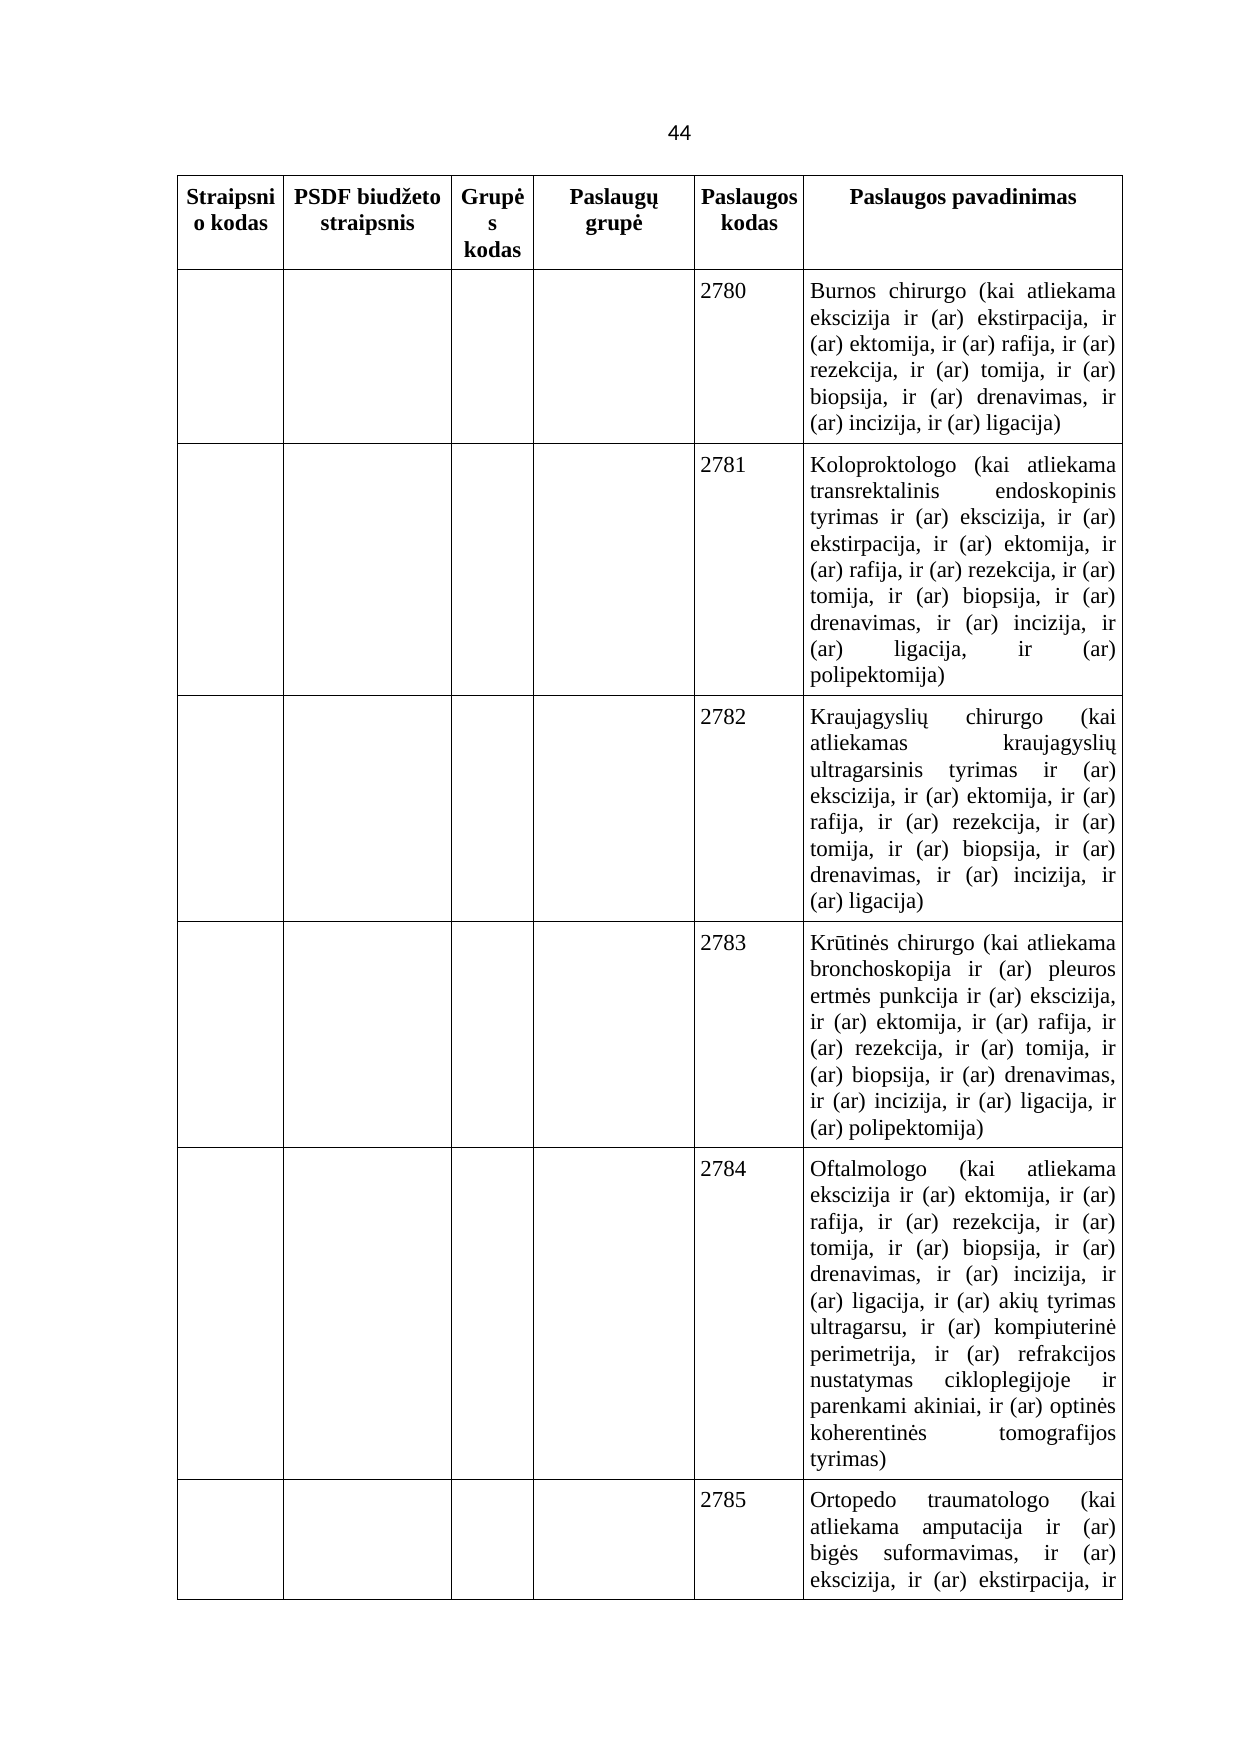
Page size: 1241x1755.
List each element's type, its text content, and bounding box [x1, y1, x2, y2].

table_cell Burnos chirurgo (kai atliekama ekscizija ir (ar) ekstirpacija, ir (ar) ektomija, ir (ar) rafija, ir (ar) rezekcija, ir (ar) tomija, ir (ar) biopsija, ir (ar) drenavimas, ir (ar) incizija, ir (ar) ligacija) [804, 270, 1122, 442]
table_cell 2782 [695, 696, 803, 921]
table_cell [284, 696, 451, 921]
table_cell [178, 922, 283, 1147]
table_cell 2781 [695, 444, 803, 695]
table_cell [534, 444, 694, 695]
table_cell 2780 [695, 270, 803, 442]
table_header Paslaugų grupė [534, 176, 694, 269]
table_cell [284, 922, 451, 1147]
table_header PSDF biudžeto straipsnis [284, 176, 451, 269]
table_cell [284, 1480, 451, 1599]
table_cell [452, 922, 533, 1147]
table_cell [178, 1148, 283, 1478]
table_cell [178, 696, 283, 921]
table_cell [452, 1148, 533, 1478]
table_cell [534, 1148, 694, 1478]
table_cell [534, 270, 694, 442]
table_header Paslaugos kodas [695, 176, 803, 269]
table_cell 2784 [695, 1148, 803, 1478]
table_cell Oftalmologo (kai atliekama ekscizija ir (ar) ektomija, ir (ar) rafija, ir (ar) rezekcija, ir (ar) tomija, ir (ar) biopsija, ir (ar) drenavimas, ir (ar) incizija, ir (ar) ligacija, ir (ar) akių tyrimas ultragarsu, ir (ar) kompiuterinė perimetrija, ir (ar) refrakcijos nustatymas cikloplegijoje ir parenkami akiniai, ir (ar) optinės koherentinės tomografijos tyrimas) [804, 1148, 1122, 1478]
table_cell [178, 444, 283, 695]
table_cell [452, 1480, 533, 1599]
table_cell Krūtinės chirurgo (kai atliekama bronchoskopija ir (ar) pleuros ertmės punkcija ir (ar) ekscizija, ir (ar) ektomija, ir (ar) rafija, ir (ar) rezekcija, ir (ar) tomija, ir (ar) biopsija, ir (ar) drenavimas, ir (ar) incizija, ir (ar) ligacija, ir (ar) polipektomija) [804, 922, 1122, 1147]
table_cell [534, 696, 694, 921]
table_cell [178, 1480, 283, 1599]
table_cell 2785 [695, 1480, 803, 1599]
table_cell [452, 444, 533, 695]
table_cell [534, 1480, 694, 1599]
table_header Straipsnio kodas [178, 176, 283, 269]
table_cell 2783 [695, 922, 803, 1147]
table_cell Ortopedo traumatologo (kai atliekama amputacija ir (ar) bigės suformavimas, ir (ar) ekscizija, ir (ar) ekstirpacija, ir [804, 1480, 1122, 1599]
table_header Paslaugos pavadinimas [804, 176, 1122, 269]
table_header Grupės kodas [452, 176, 533, 269]
table_cell [452, 270, 533, 442]
table_cell Koloproktologo (kai atliekama transrektalinis endoskopinis tyrimas ir (ar) ekscizija, ir (ar) ekstirpacija, ir (ar) ektomija, ir (ar) rafija, ir (ar) rezekcija, ir (ar) tomija, ir (ar) biopsija, ir (ar) drenavimas, ir (ar) incizija, ir (ar) ligacija, ir (ar) polipektomija) [804, 444, 1122, 695]
table_cell [452, 696, 533, 921]
table_cell [284, 1148, 451, 1478]
table_cell [534, 922, 694, 1147]
table_cell [178, 270, 283, 442]
table_cell [284, 270, 451, 442]
table_cell [284, 444, 451, 695]
table_cell Kraujagyslių chirurgo (kai atliekamas kraujagyslių ultragarsinis tyrimas ir (ar) ekscizija, ir (ar) ektomija, ir (ar) rafija, ir (ar) rezekcija, ir (ar) tomija, ir (ar) biopsija, ir (ar) drenavimas, ir (ar) incizija, ir (ar) ligacija) [804, 696, 1122, 921]
